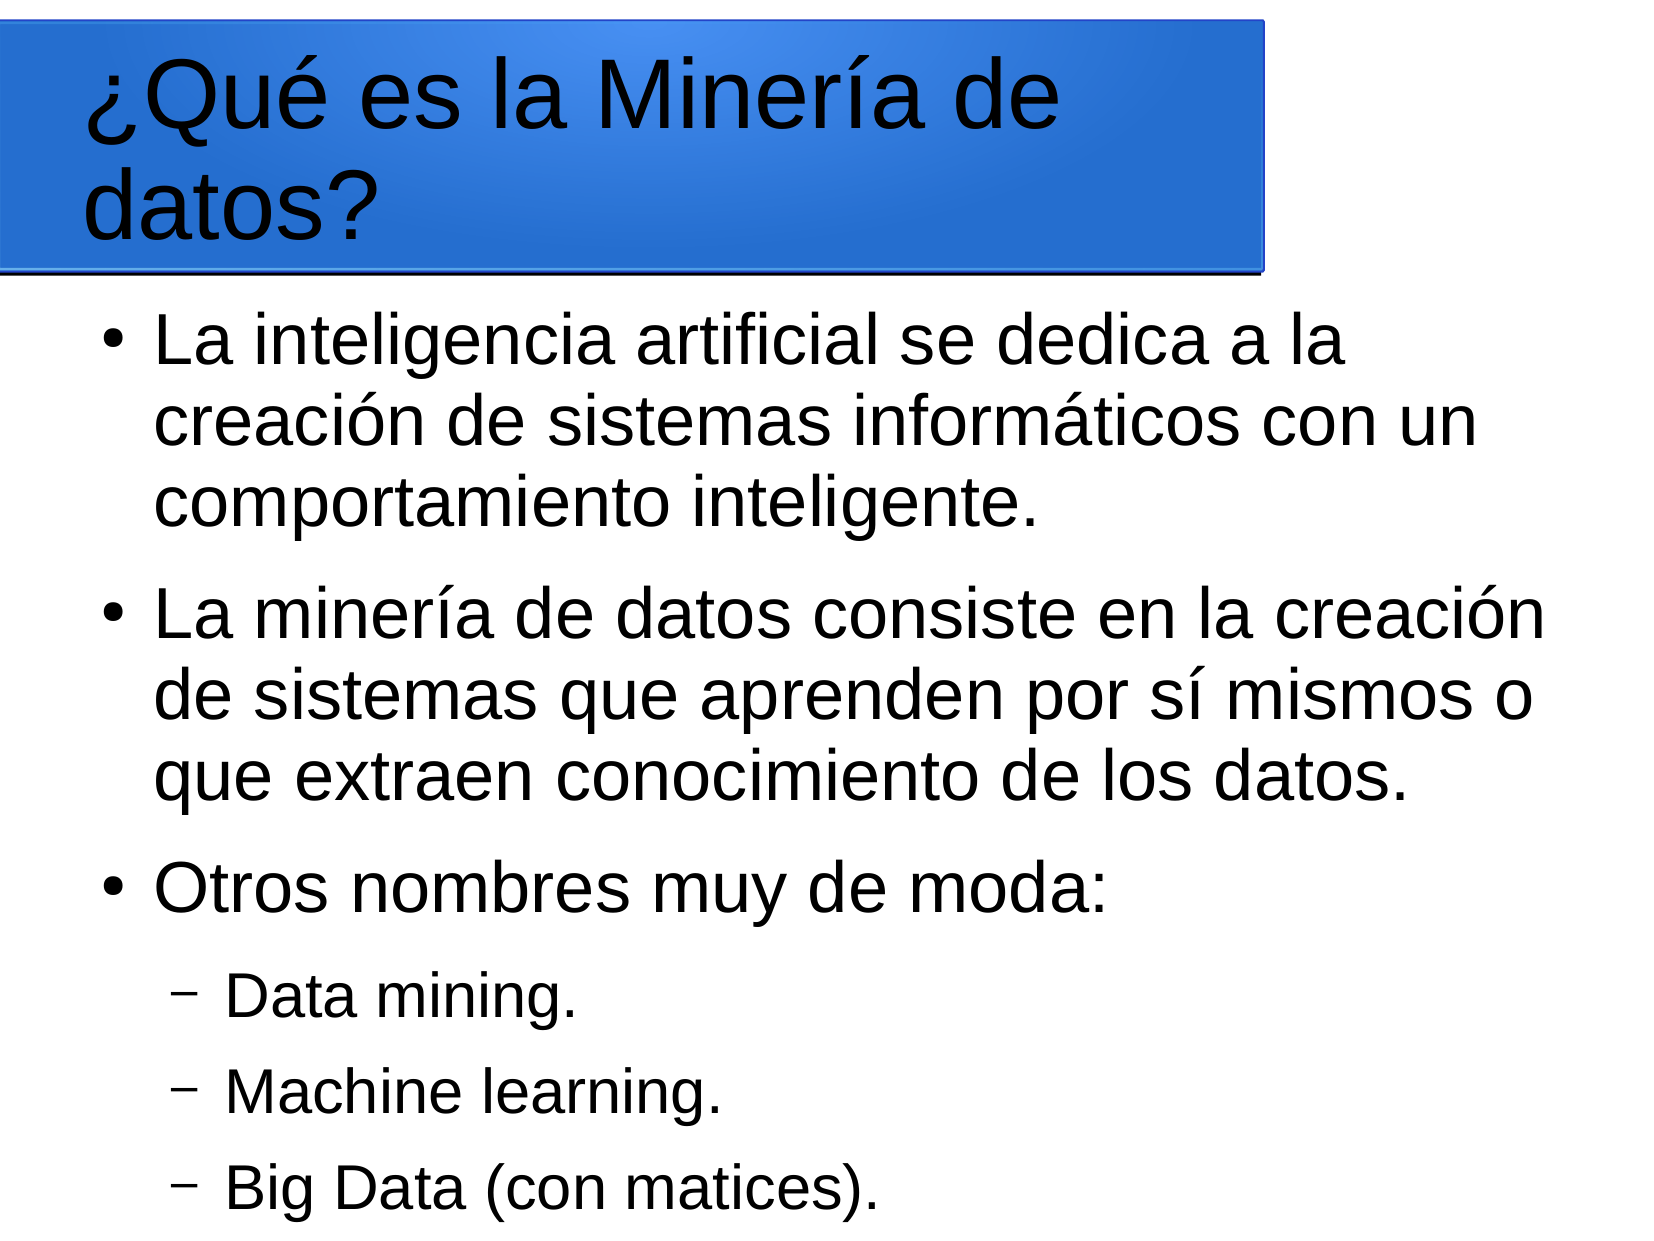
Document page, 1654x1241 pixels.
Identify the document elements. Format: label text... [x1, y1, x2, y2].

title ¿Qué es la Minería de datos? [82, 38, 1235, 261]
list La inteligencia artificial se dedica a la creación de sistemas informáticos con un comportamiento inteligente. La minería de datos consiste en la creación de sistemas que aprenden por sí mismos o que extraen conocimiento de los datos. Otros nombres muy de moda: Data mining. Machine learning. Big Data (con matices). [82, 299, 1571, 1019]
